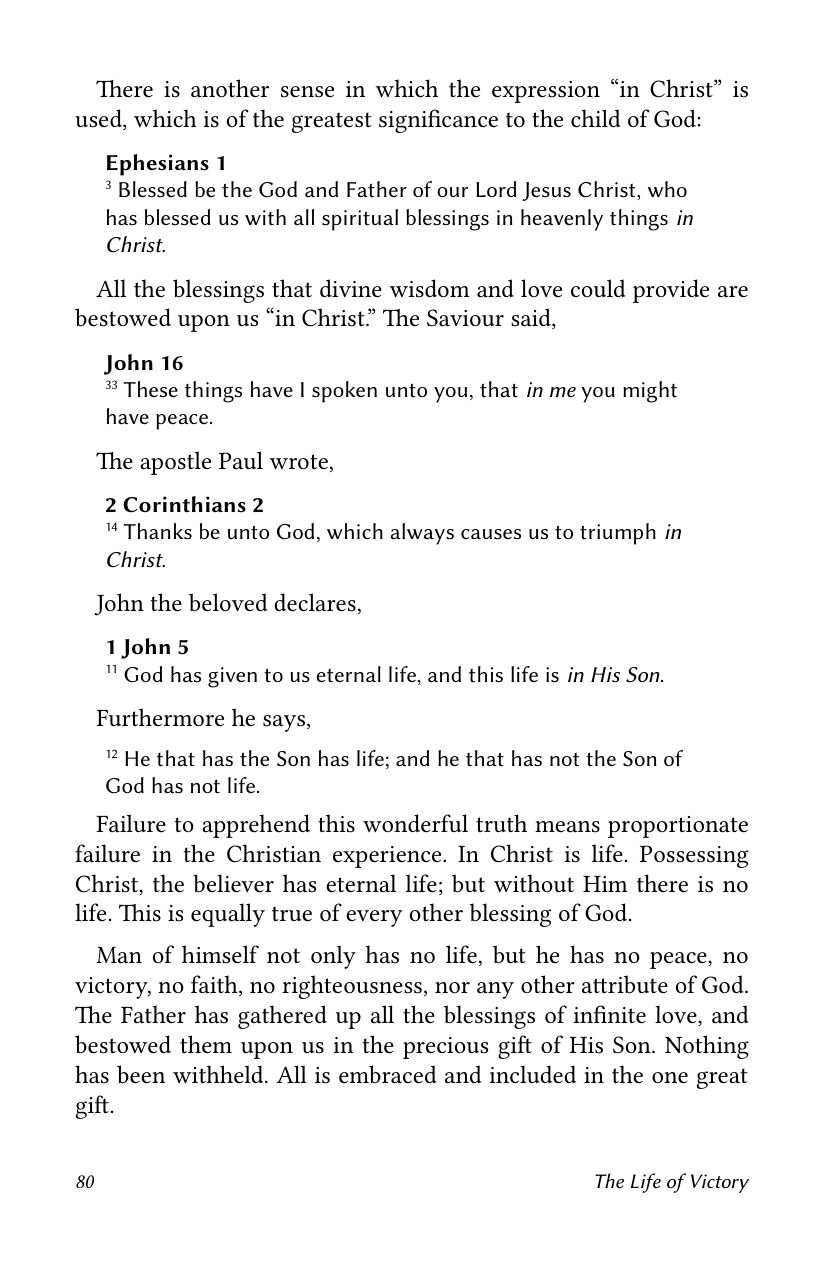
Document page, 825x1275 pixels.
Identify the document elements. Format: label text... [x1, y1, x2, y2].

text Failure to apprehend this wonderful truth means proportionate failure in the Christian experience. In Christ is life. Possessing Christ, the believer has eternal life; but without Him there is no life. This is equally true of every other blessing of God. [75, 810, 750, 928]
text Furthermore he says, [75, 704, 750, 732]
text 3 Blessed be the God and Father of our Lord Jesus Christ, who has blessed us with all spiritual blessings in heavenly things in Christ. [105, 177, 720, 258]
text Ephesians 1 [105, 150, 750, 176]
text The apostle Paul wrote, [75, 447, 750, 475]
text 11 God has given to us eternal life, and this life is in His Son. [105, 662, 720, 688]
text 14 Thanks be unto God, which always causes us to triumph in Christ. [105, 519, 720, 573]
text All the blessings that divine wisdom and love could provide are bestowed upon us “in Christ.” The Saviour said, [75, 274, 750, 333]
text 1 John 5 [105, 634, 750, 660]
text There is another sense in which the expression “in Christ” is used, which is of the greatest significance to the child of God: [75, 75, 750, 133]
text 33 These things have I spoken unto you, that in me you might have peace. [105, 377, 720, 431]
text 12 He that has the Son has life; and he that has not the Son of God has not life. [105, 746, 720, 799]
text Man of himself not only has no life, but he has no peace, no victory, no faith, no righteousness, nor any other attribute of God. The Father has gathered up all the blessings of infinite love, and bestowed them upon us in the precious gift of His Son. Nothing has been withheld. All is embraced and included in the one great gift. [75, 941, 750, 1119]
text John the beloved declares, [75, 589, 750, 618]
text 2 Corinthians 2 [105, 492, 750, 518]
text John 16 [105, 349, 750, 376]
